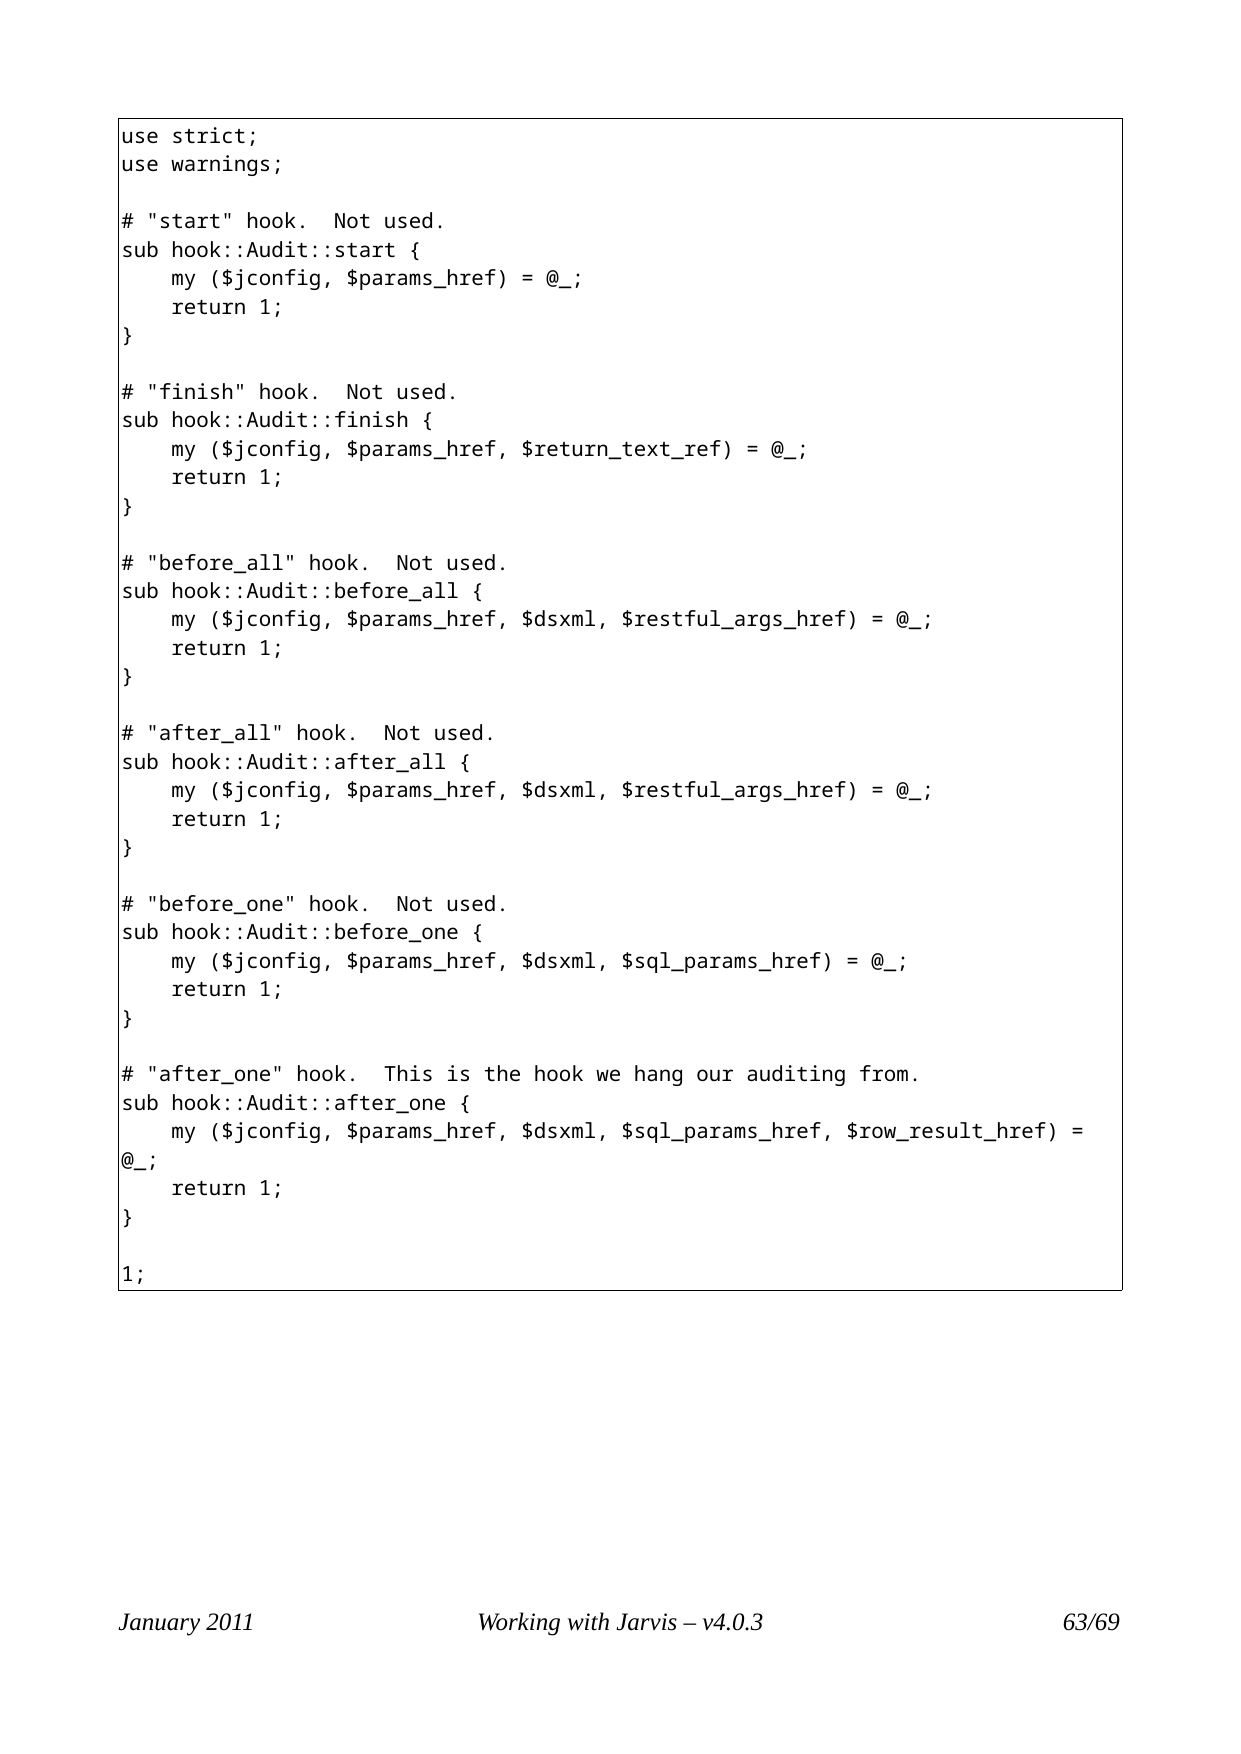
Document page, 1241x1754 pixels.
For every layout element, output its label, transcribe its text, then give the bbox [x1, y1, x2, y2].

text # "start" hook. Not used. [119, 203, 1122, 232]
text return 1; [119, 971, 1122, 1000]
text 1; [119, 1256, 1122, 1290]
text my ($jconfig, $params_href) = @_; [119, 260, 1122, 289]
text use strict; [119, 119, 1122, 147]
text return 1; [119, 630, 1122, 658]
text my ($jconfig, $params_href, $dsxml, $restful_args_href) = @_; [119, 772, 1122, 801]
text return 1; [119, 459, 1122, 488]
text return 1; [119, 801, 1122, 829]
text } [119, 829, 1122, 861]
text } [119, 317, 1122, 349]
text # "before_all" hook. Not used. [119, 545, 1122, 573]
text # "after_one" hook. This is the hook we hang our auditing from. [119, 1057, 1122, 1085]
text sub hook::Audit::after_all { [119, 744, 1122, 772]
text } [119, 1199, 1122, 1230]
text # "finish" hook. Not used. [119, 374, 1122, 402]
text # "after_all" hook. Not used. [119, 715, 1122, 744]
text return 1; [119, 1170, 1122, 1199]
text } [119, 1000, 1122, 1031]
text return 1; [119, 289, 1122, 317]
text sub hook::Audit::finish { [119, 402, 1122, 431]
text sub hook::Audit::after_one { [119, 1085, 1122, 1113]
text my ($jconfig, $params_href, $dsxml, $restful_args_href) = @_; [119, 602, 1122, 630]
text my ($jconfig, $params_href, $return_text_ref) = @_; [119, 431, 1122, 459]
text sub hook::Audit::before_one { [119, 914, 1122, 943]
text my ($jconfig, $params_href, $dsxml, $sql_params_href, $row_result_href) = @_; [119, 1113, 1122, 1170]
text use warnings; [119, 147, 1122, 178]
text sub hook::Audit::start { [119, 232, 1122, 260]
text sub hook::Audit::before_all { [119, 573, 1122, 602]
text # "before_one" hook. Not used. [119, 886, 1122, 914]
text my ($jconfig, $params_href, $dsxml, $sql_params_href) = @_; [119, 943, 1122, 971]
text } [119, 488, 1122, 519]
text } [119, 658, 1122, 690]
